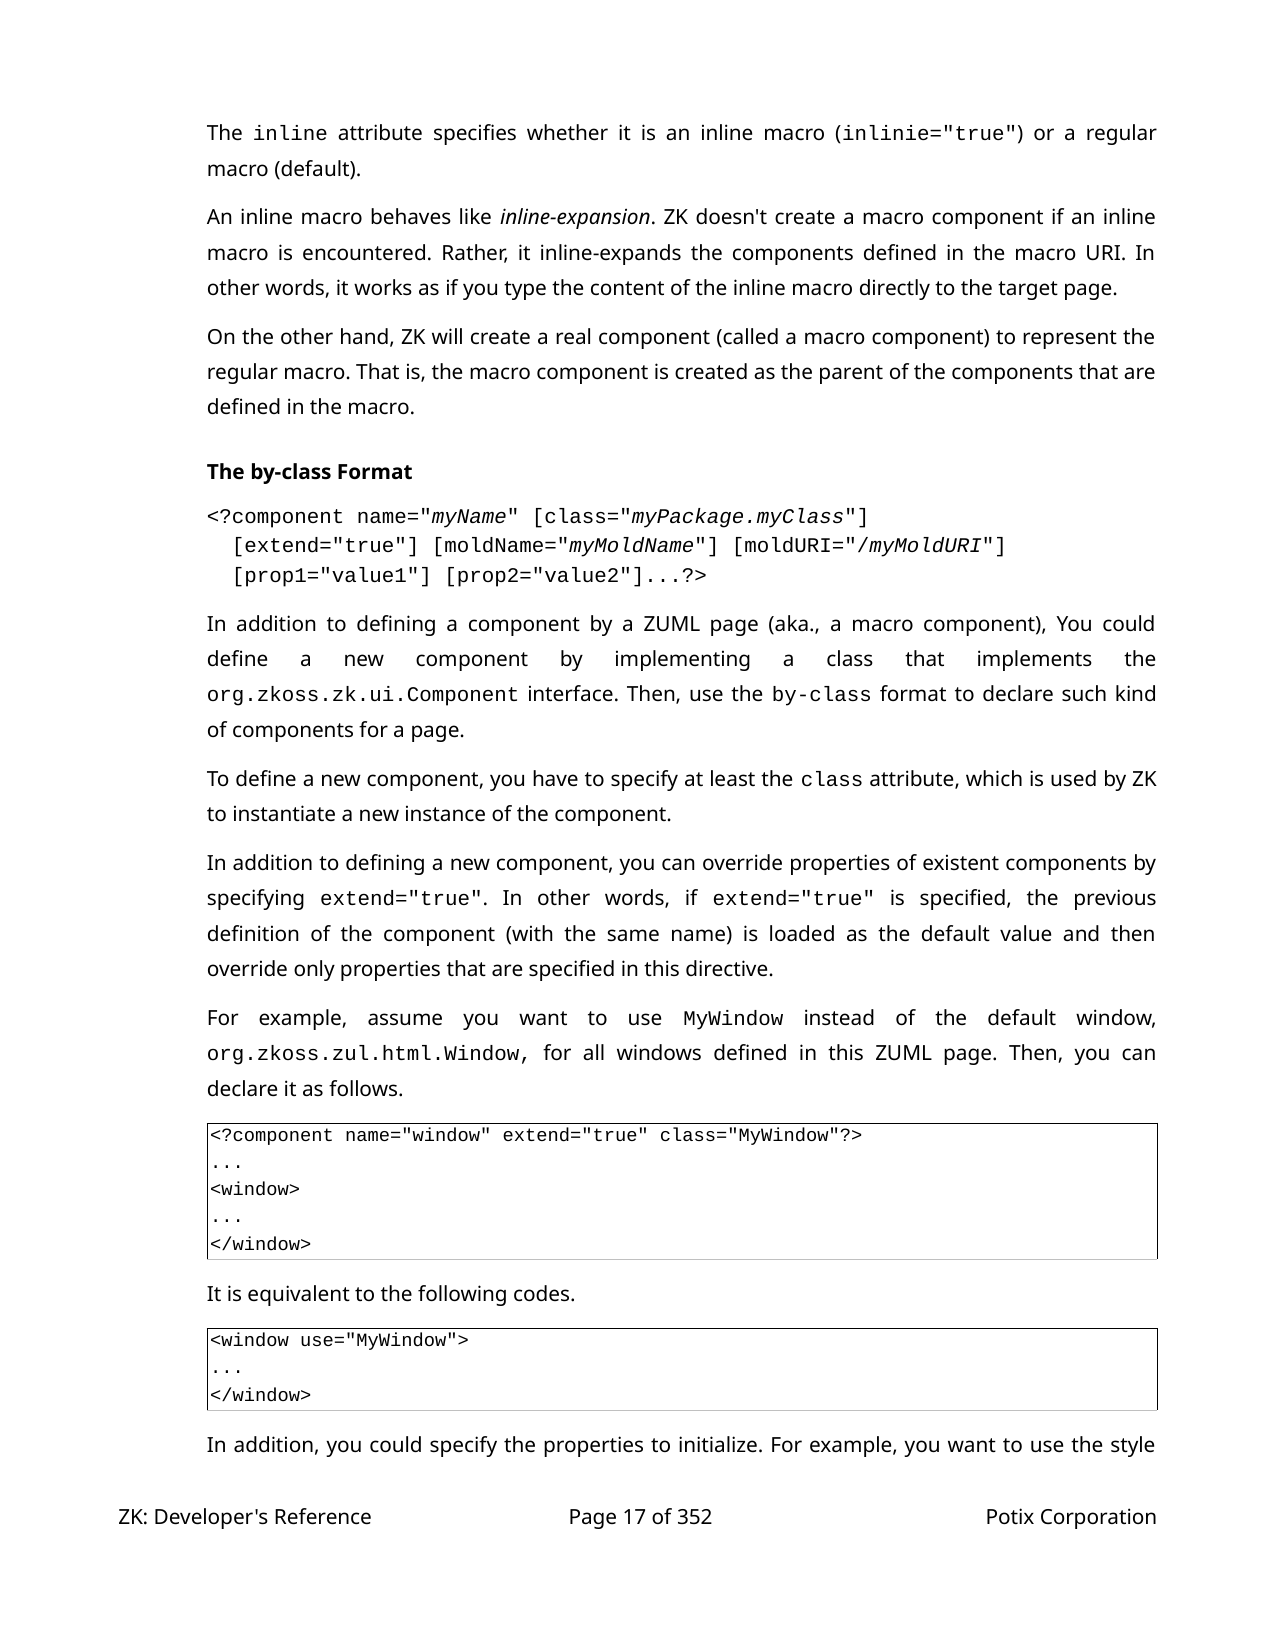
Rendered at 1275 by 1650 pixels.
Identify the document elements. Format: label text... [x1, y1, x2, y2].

text The inline attribute specifies whether it is an inline macro (inlinie="true") or a regular macro (default). [207, 118, 1157, 182]
text It is equivalent to the following codes. [207, 1279, 1157, 1308]
text In addition to defining a new component, you can override properties of existent components by specifying extend="true". In other words, if extend="true" is specified, the previous definition of the component (with the same name) is loaded as the default value and then override only properties that are specified in this directive. [207, 848, 1157, 982]
text </window> [208, 1231, 1157, 1259]
text On the other hand, ZK will create a real component (called a macro component) to represent the regular macro. That is, the macro component is created as the parent of the components that are defined in the macro. [207, 322, 1157, 420]
text ... [208, 1150, 1157, 1174]
subtitle The by-class Format [207, 457, 1157, 485]
text <window use="MyWindow"> [208, 1329, 1157, 1352]
text <window> [208, 1177, 1157, 1201]
text <?component name="myName" [class="myPackage.myClass"] [extend="true"] [moldName="myMoldName"] [moldURI="/myMoldURI"] [prop1="value1"] [prop2="value2"]...?> [207, 506, 1157, 588]
text To define a new component, you have to specify at least the class attribute, which is used by ZK to instantiate a new instance of the component. [207, 764, 1157, 827]
text In addition to defining a component by a ZUML page (aka., a macro component), You could define a new component by implementing a class that implements the org.zkoss.zk.ui.Component interface. Then, use the by-class format to declare such kind of components for a page. [207, 609, 1157, 743]
text An inline macro behaves like inline-expansion. ZK doesn't create a macro component if an inline macro is encountered. Rather, it inline-expands the components defined in the macro URI. In other words, it works as if you type the content of the inline macro directly to the target page. [207, 202, 1157, 301]
text </window> [208, 1383, 1157, 1410]
text <?component name="window" extend="true" class="MyWindow"?> [208, 1124, 1157, 1147]
text For example, assume you want to use MyWindow instead of the default window, org.zkoss.zul.html.Window, for all windows defined in this ZUML page. Then, you can declare it as follows. [207, 1003, 1157, 1102]
text In addition, you could specify the properties to initialize. For example, you want to use the style [207, 1431, 1157, 1459]
text ... [208, 1204, 1157, 1228]
text ... [208, 1355, 1157, 1380]
